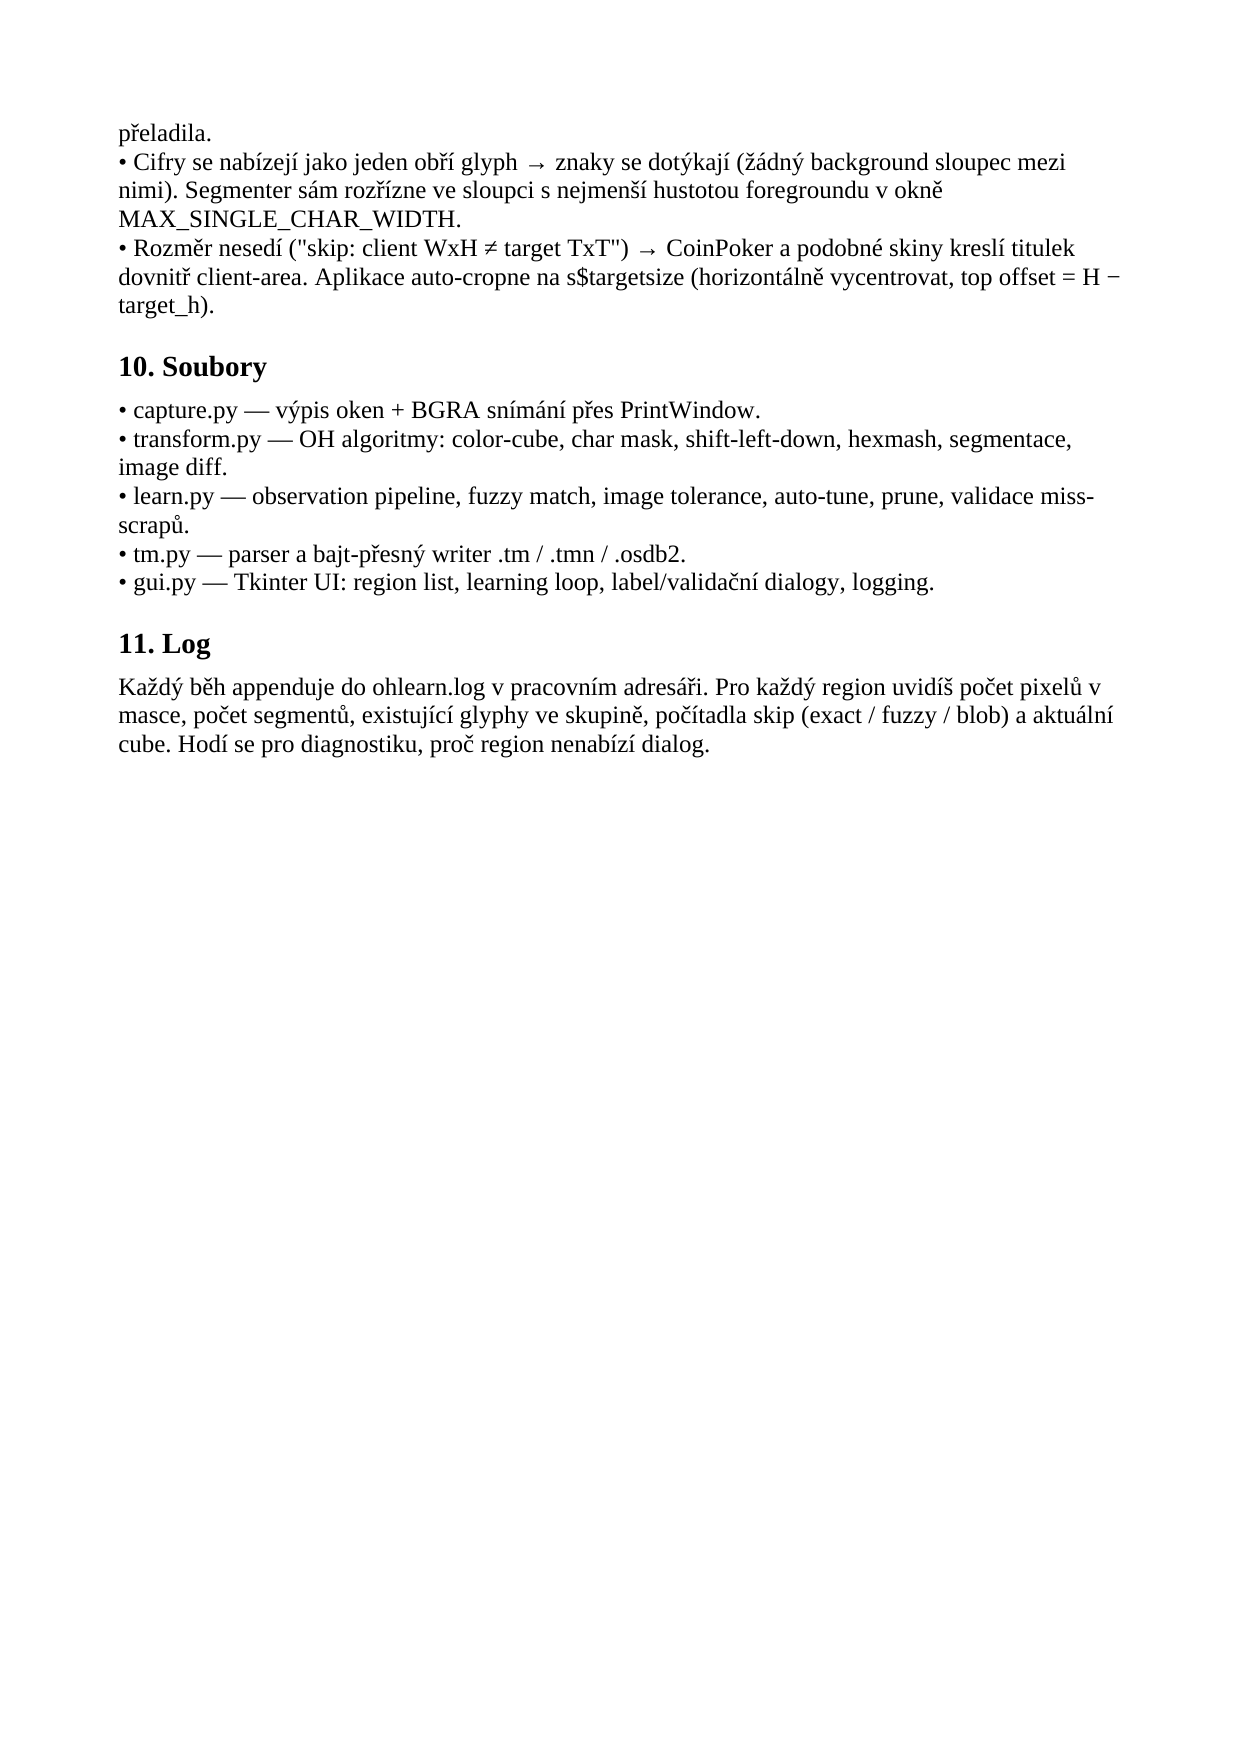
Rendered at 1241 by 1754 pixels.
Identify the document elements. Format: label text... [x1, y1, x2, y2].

text • gui.py — Tkinter UI: region list, learning loop, label/validační dialogy, logging. [118, 567, 1122, 596]
subtitle 11. Log [118, 626, 1122, 660]
text • Rozměr nesedí ("skip: client WxH ≠ target TxT") → CoinPoker a podobné skiny kreslí titulek dovnitř client-area. Aplikace auto-cropne na s$targetsize (horizontálně vycentrovat, top offset = H − target_h). [118, 233, 1122, 319]
text • tm.py — parser a bajt-přesný writer .tm / .tmn / .osdb2. [118, 539, 1122, 567]
subtitle 10. Soubory [118, 349, 1122, 383]
text • capture.py — výpis oken + BGRA snímání přes PrintWindow. [118, 395, 1122, 424]
text Každý běh appenduje do ohlearn.log v pracovním adresáři. Pro každý region uvidíš počet pixelů v masce, počet segmentů, existující glyphy ve skupině, počítadla skip (exact / fuzzy / blob) a aktuální cube. Hodí se pro diagnostiku, proč region nenabízí dialog. [118, 672, 1122, 758]
text • transform.py — OH algoritmy: color-cube, char mask, shift-left-down, hexmash, segmentace, image diff. [118, 424, 1122, 481]
text • learn.py — observation pipeline, fuzzy match, image tolerance, auto-tune, prune, validace miss-scrapů. [118, 481, 1122, 539]
text • Cifry se nabízejí jako jeden obří glyph → znaky se dotýkají (žádný background sloupec mezi nimi). Segmenter sám rozřízne ve sloupci s nejmenší hustotou foregroundu v okně MAX_SINGLE_CHAR_WIDTH. [118, 147, 1122, 233]
text přeladila. [118, 118, 1122, 147]
